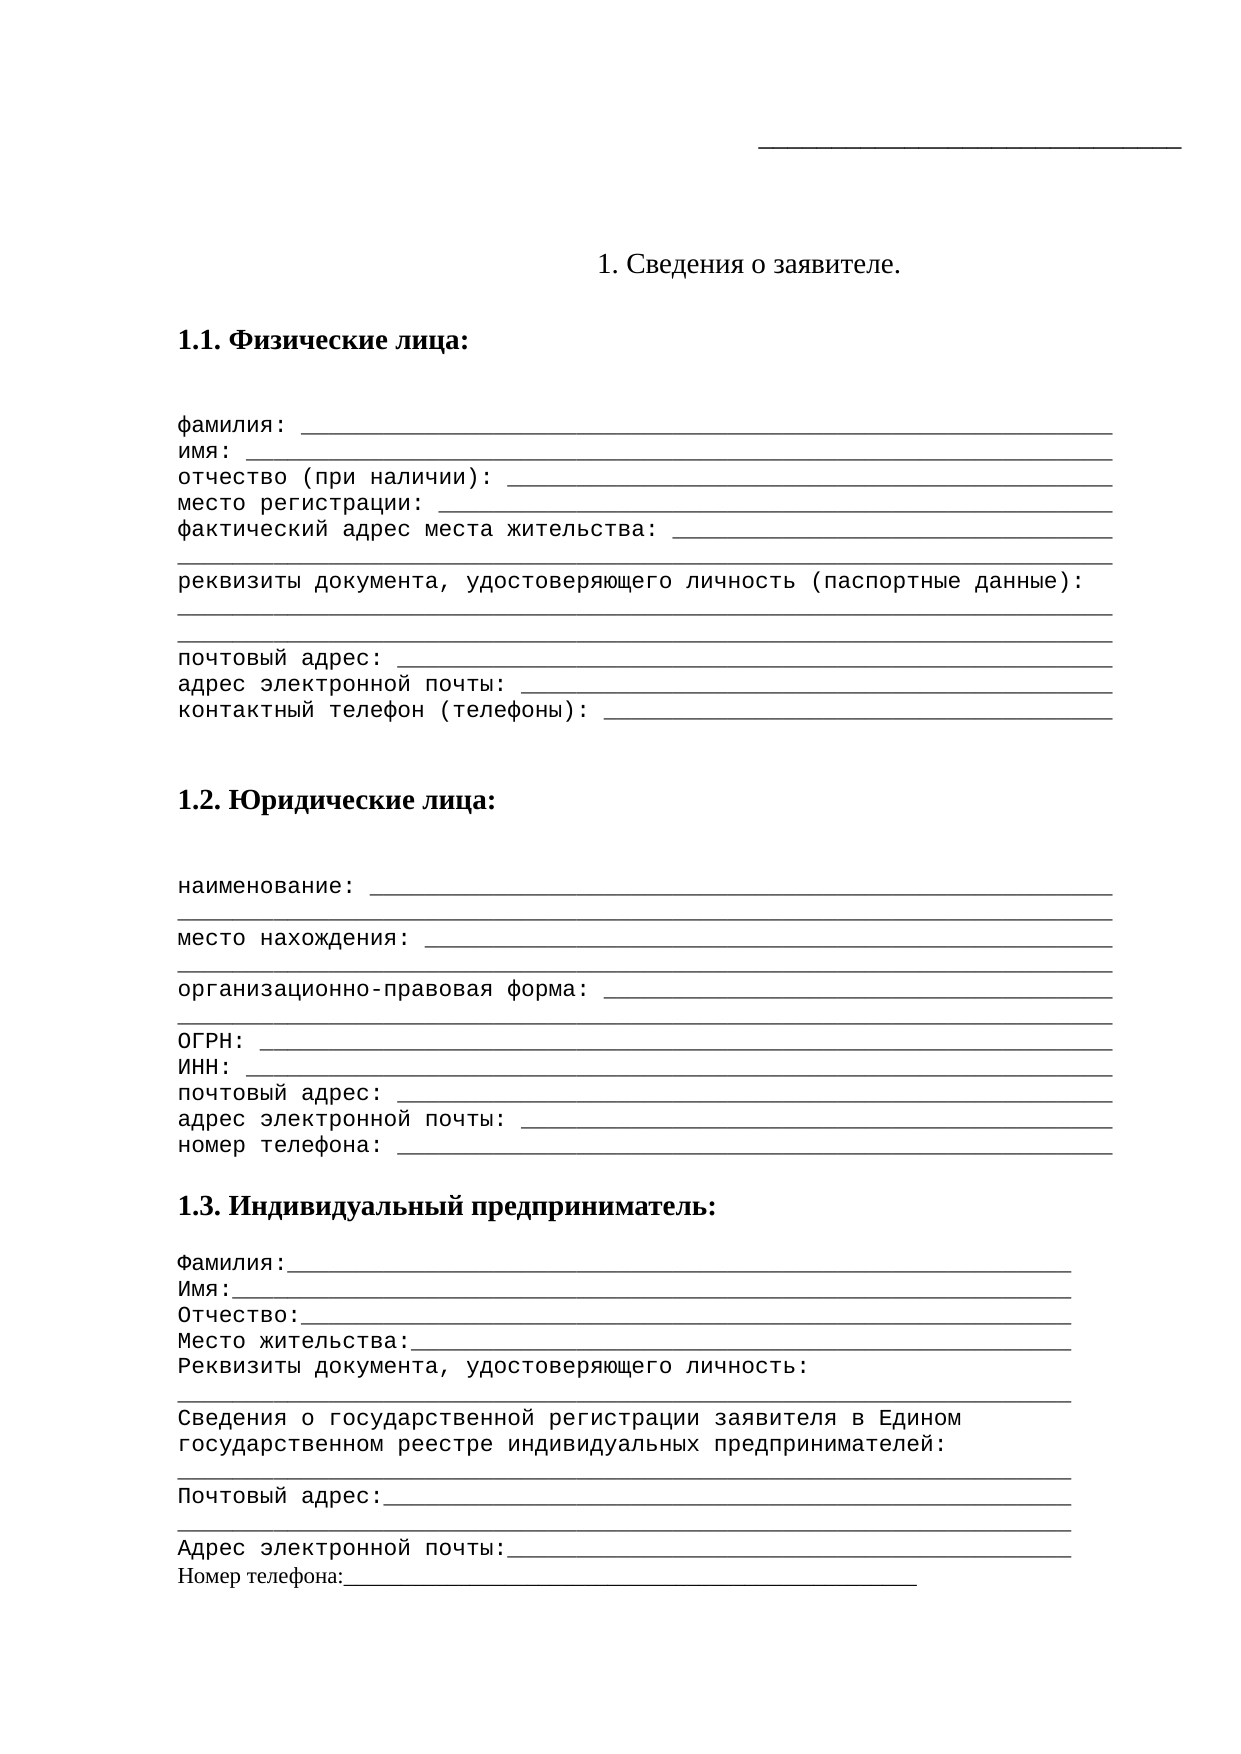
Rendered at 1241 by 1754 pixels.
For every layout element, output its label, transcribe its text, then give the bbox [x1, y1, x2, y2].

text _________________________________________________________________ [177, 1381, 1181, 1407]
text 1. Сведения о заявителе. [591, 247, 1181, 280]
text _____________________________ [591, 118, 1181, 152]
text Номер телефона:__________________________________________________ [177, 1562, 1181, 1589]
text Место жительства:________________________________________________ [177, 1329, 1181, 1355]
subtitle 1.1. Физические лица: [177, 322, 1181, 355]
text ____________________________________________________________________ [177, 900, 1181, 926]
text ____________________________________________________________________ [177, 595, 1181, 621]
text адрес электронной почты: ___________________________________________ [177, 1107, 1181, 1133]
text контактный телефон (телефоны): _____________________________________ [177, 699, 1181, 724]
text место нахождения: __________________________________________________ [177, 926, 1181, 952]
text Почтовый адрес:__________________________________________________ [177, 1484, 1181, 1511]
text ИНН: _______________________________________________________________ [177, 1056, 1181, 1081]
text Реквизиты документа, удостоверяющего личность: [177, 1355, 1181, 1381]
text место регистрации: _________________________________________________ [177, 491, 1181, 517]
text почтовый адрес: ____________________________________________________ [177, 647, 1181, 673]
text Сведения о государственной регистрации заявителя в Едином [177, 1407, 1181, 1433]
subtitle 1.3. Индивидуальный предприниматель: [177, 1188, 1181, 1222]
text Адрес электронной почты:_________________________________________ [177, 1536, 1181, 1562]
text организационно-правовая форма: _____________________________________ [177, 978, 1181, 1004]
text реквизиты документа, удостоверяющего личность (паспортные данные): [177, 569, 1181, 595]
text почтовый адрес: ____________________________________________________ [177, 1081, 1181, 1107]
text Отчество:________________________________________________________ [177, 1303, 1181, 1329]
text наименование: ______________________________________________________ [177, 874, 1181, 900]
text ____________________________________________________________________ [177, 952, 1181, 978]
text отчество (при наличии): ____________________________________________ [177, 465, 1181, 491]
text номер телефона: ____________________________________________________ [177, 1133, 1181, 1159]
text фамилия: ___________________________________________________________ [177, 413, 1181, 439]
text ____________________________________________________________________ [177, 543, 1181, 569]
text ____________________________________________________________________ [177, 621, 1181, 647]
text ____________________________________________________________________ [177, 1004, 1181, 1029]
text имя: _______________________________________________________________ [177, 439, 1181, 465]
text Имя:_____________________________________________________________ [177, 1277, 1181, 1303]
text государственном реестре индивидуальных предпринимателей: [177, 1433, 1181, 1459]
text адрес электронной почты: ___________________________________________ [177, 673, 1181, 699]
text ОГРН: ______________________________________________________________ [177, 1029, 1181, 1056]
text Фамилия:_________________________________________________________ [177, 1251, 1181, 1277]
text _________________________________________________________________ [177, 1511, 1181, 1536]
text фактический адрес места жительства: ________________________________ [177, 517, 1181, 543]
subtitle 1.2. Юридические лица: [177, 782, 1181, 816]
text _________________________________________________________________ [177, 1459, 1181, 1484]
